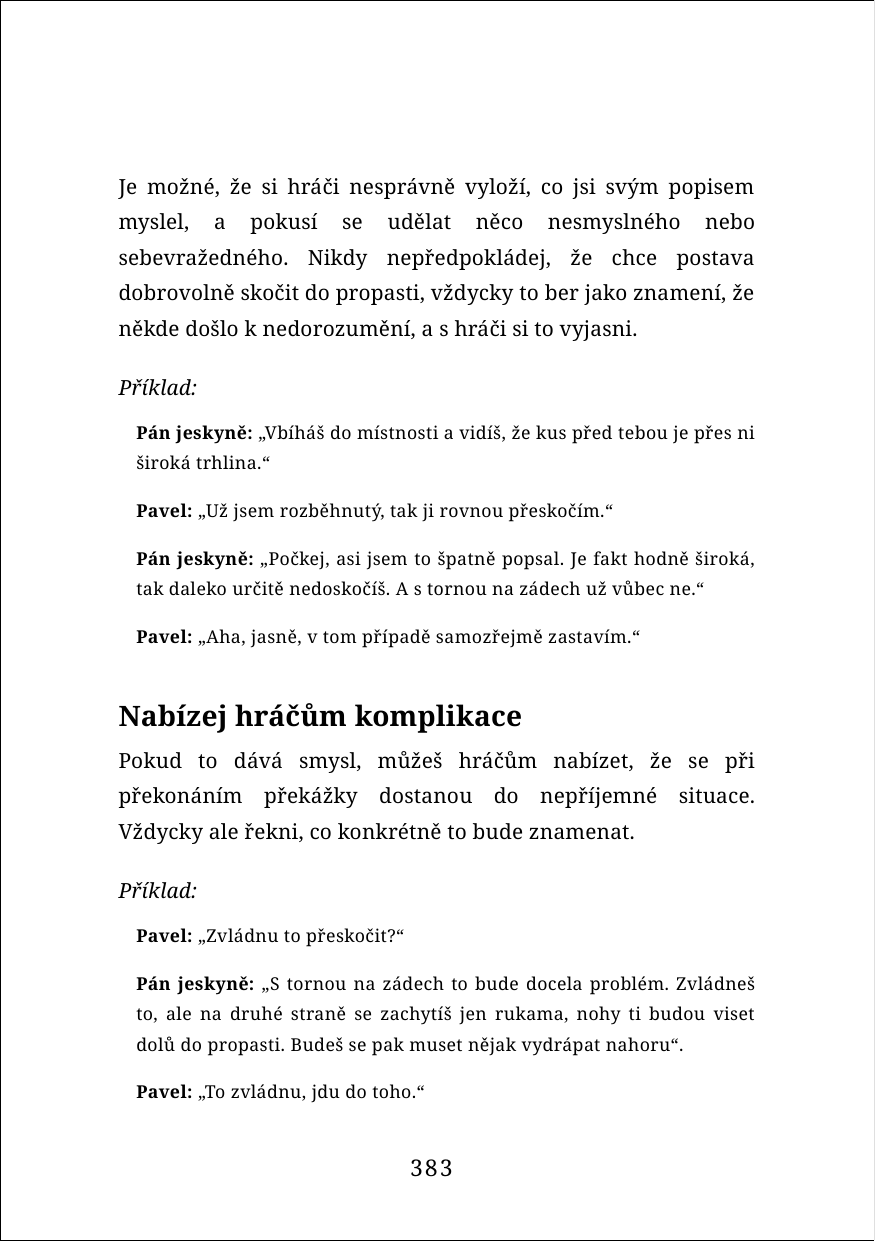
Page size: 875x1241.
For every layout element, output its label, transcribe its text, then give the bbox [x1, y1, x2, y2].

text Pavel: „Zvládnu to přeskočit?“ [136, 924, 756, 948]
text Je možné, že si hráči nesprávně vyloží, co jsi svým popisem myslel, a pokusí se udělat něco nesmyslného nebo sebevražedného. Nikdy nepředpokládej, že chce postava dobrovolně skočit do propasti, vždycky to ber jako znamení, že někde došlo k nedorozumění, a s hráči si to vyjasni. [118, 172, 756, 342]
text Pavel: „To zvládnu, jdu do toho.“ [136, 1080, 756, 1104]
text Pavel: „Aha, jasně, v tom případě samozřejmě zastavím.“ [136, 624, 756, 649]
text Pán jeskyně: „S tornou na zádech to bude docela problém. Zvládneš to, ale na druhé straně se zachytíš jen rukama, nohy ti budou viset dolů do propasti. Budeš se pak muset nějak vydrápat nahoru“. [136, 972, 756, 1056]
subtitle Nabízej hráčům komplikace [118, 696, 756, 734]
text Pavel: „Už jsem rozběhnutý, tak ji rovnou přeskočím.“ [136, 498, 756, 523]
text Pán jeskyně: „Počkej, asi jsem to špatně popsal. Je fakt hodně široká, tak daleko určitě nedoskočíš. A s tornou na zádech už vůbec ne.“ [136, 546, 756, 601]
text Příklad: [118, 373, 756, 401]
text Pán jeskyně: „Vbíháš do místnosti a vidíš, že kus před tebou je přes ni široká trhlina.“ [136, 420, 756, 475]
text Pokud to dává smysl, můžeš hráčům nabízet, že se při překonáním překážky dostanou do nepříjemné situace. Vždycky ale řekni, co konkrétně to bude znamenat. [118, 746, 756, 846]
text Příklad: [118, 876, 756, 905]
